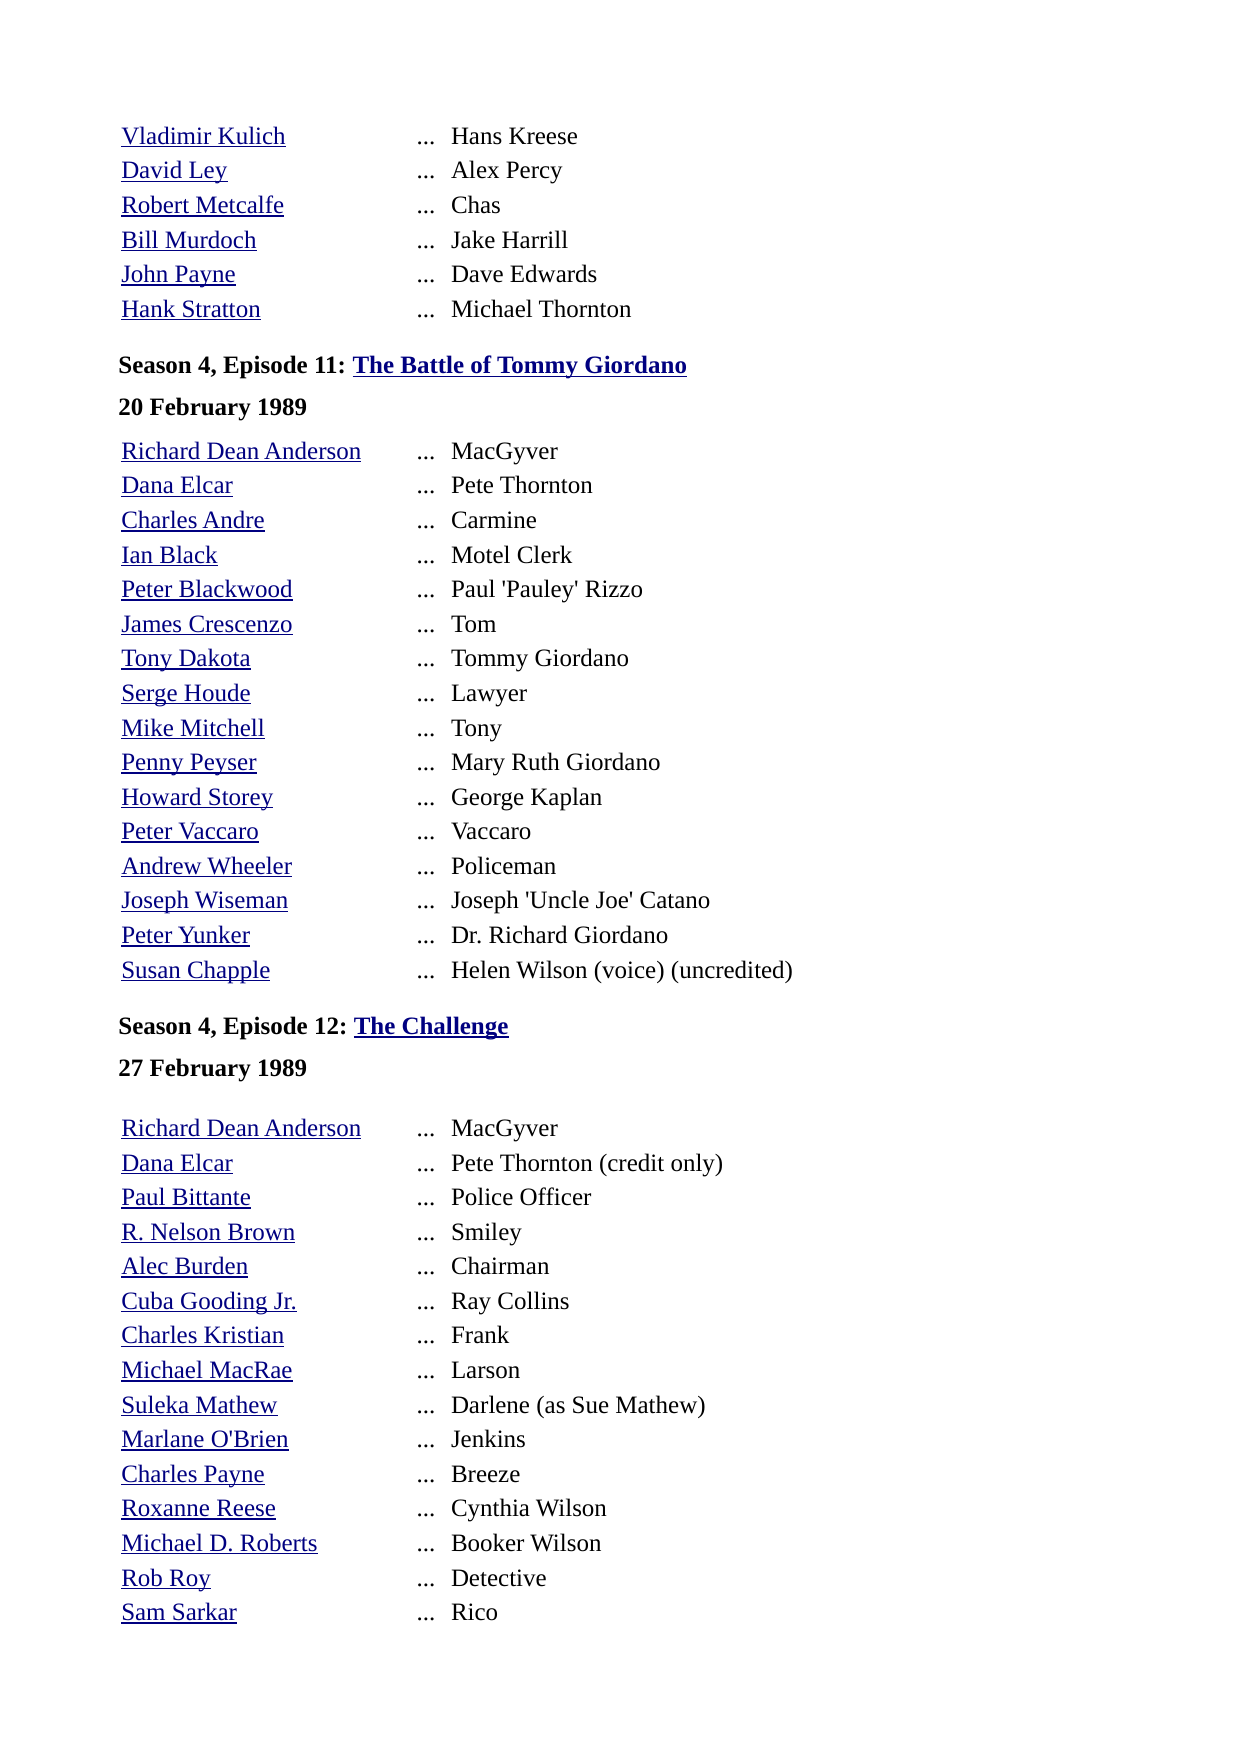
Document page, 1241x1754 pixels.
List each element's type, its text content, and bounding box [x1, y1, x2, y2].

table_cell ... [414, 291, 448, 326]
table_cell ... [414, 222, 448, 256]
table_cell ... [414, 1249, 448, 1283]
table_cell ... [414, 1283, 448, 1318]
table_cell Rico [448, 1594, 729, 1629]
table_cell Chas [448, 187, 705, 222]
table_cell Joseph 'Uncle Joe' Catano [448, 883, 799, 917]
table_cell ... [414, 814, 448, 848]
table_cell ... [414, 1491, 448, 1525]
table_cell Policeman [448, 848, 799, 883]
table_cell ... [414, 1560, 448, 1594]
subtitle Season 4, Episode 12: The Challenge [118, 1011, 1122, 1040]
table_cell ... [414, 537, 448, 571]
table_cell ... [414, 502, 448, 537]
table_cell Pete Thornton [448, 468, 799, 502]
table_cell Michael Thornton [448, 291, 705, 326]
table_cell ... [414, 1179, 448, 1214]
table_header MacGyver [448, 433, 799, 468]
table_cell Mary Ruth Giordano [448, 744, 799, 779]
table_cell Charles Andre [118, 502, 413, 537]
table_cell Alex Percy [448, 153, 705, 187]
table_cell ... [414, 468, 448, 502]
table_cell Frank [448, 1318, 729, 1352]
table_cell Paul 'Pauley' Rizzo [448, 571, 799, 606]
table_cell ... [414, 118, 448, 153]
table_cell Tony Dakota [118, 641, 413, 675]
table_cell Smiley [448, 1214, 729, 1248]
table_cell Tony [448, 710, 799, 744]
table_cell Howard Storey [118, 779, 413, 813]
table_header Richard Dean Anderson [118, 433, 413, 468]
table_cell ... [414, 606, 448, 641]
table_header Richard Dean Anderson [118, 1110, 413, 1145]
table_cell Ray Collins [448, 1283, 729, 1318]
table_cell R. Nelson Brown [118, 1214, 413, 1248]
table_cell Hans Kreese [448, 118, 705, 153]
table_cell ... [414, 1214, 448, 1248]
table_cell Marlane O'Brien [118, 1421, 413, 1456]
table_cell Dave Edwards [448, 256, 705, 291]
table_cell ... [414, 710, 448, 744]
table_cell Motel Clerk [448, 537, 799, 571]
table_cell George Kaplan [448, 779, 799, 813]
table_cell David Ley [118, 153, 413, 187]
table_cell Tommy Giordano [448, 641, 799, 675]
table_cell Jenkins [448, 1421, 729, 1456]
table_cell Booker Wilson [448, 1525, 729, 1560]
table_cell Chairman [448, 1249, 729, 1283]
table_cell Mike Mitchell [118, 710, 413, 744]
table_cell Peter Blackwood [118, 571, 413, 606]
table_cell ... [414, 883, 448, 917]
table_cell ... [414, 675, 448, 710]
table_cell ... [414, 1352, 448, 1387]
table_cell ... [414, 848, 448, 883]
table_cell Peter Yunker [118, 917, 413, 952]
table_cell Joseph Wiseman [118, 883, 413, 917]
table_cell ... [414, 744, 448, 779]
table_cell Andrew Wheeler [118, 848, 413, 883]
table_cell Bill Murdoch [118, 222, 413, 256]
table_cell Cynthia Wilson [448, 1491, 729, 1525]
table_cell Rob Roy [118, 1560, 413, 1594]
table_cell Darlene (as Sue Mathew) [448, 1387, 729, 1421]
table_cell Jake Harrill [448, 222, 705, 256]
table_cell Police Officer [448, 1179, 729, 1214]
table_cell Pete Thornton (credit only) [448, 1145, 729, 1179]
table_cell ... [414, 1145, 448, 1179]
text 27 February 1989 [118, 1053, 1122, 1110]
table_cell Hank Stratton [118, 291, 413, 326]
table_cell Michael MacRae [118, 1352, 413, 1387]
table_cell ... [414, 1594, 448, 1629]
table_header ... [414, 1110, 448, 1145]
table_cell Detective [448, 1560, 729, 1594]
text 20 February 1989 [118, 392, 1122, 421]
table_cell Michael D. Roberts [118, 1525, 413, 1560]
table_cell Vladimir Kulich [118, 118, 413, 153]
table_cell ... [414, 187, 448, 222]
subtitle Season 4, Episode 11: The Battle of Tommy Giordano [118, 351, 1122, 379]
table_header ... [414, 433, 448, 468]
table_cell ... [414, 917, 448, 952]
table_cell Dana Elcar [118, 1145, 413, 1179]
table_cell Tom [448, 606, 799, 641]
table_cell Suleka Mathew [118, 1387, 413, 1421]
table_cell Charles Kristian [118, 1318, 413, 1352]
table_cell ... [414, 1456, 448, 1491]
table_cell Peter Vaccaro [118, 814, 413, 848]
table_cell Sam Sarkar [118, 1594, 413, 1629]
table_cell ... [414, 1318, 448, 1352]
table_cell Dana Elcar [118, 468, 413, 502]
table_cell Dr. Richard Giordano [448, 917, 799, 952]
table_cell Vaccaro [448, 814, 799, 848]
table_cell Alec Burden [118, 1249, 413, 1283]
table_cell ... [414, 256, 448, 291]
table_cell Ian Black [118, 537, 413, 571]
table_header MacGyver [448, 1110, 729, 1145]
table_cell ... [414, 1421, 448, 1456]
table_cell Cuba Gooding Jr. [118, 1283, 413, 1318]
table_cell Breeze [448, 1456, 729, 1491]
table_cell Penny Peyser [118, 744, 413, 779]
table_cell ... [414, 952, 448, 986]
table_cell ... [414, 1525, 448, 1560]
table_cell ... [414, 1387, 448, 1421]
table_cell Carmine [448, 502, 799, 537]
table_cell Roxanne Reese [118, 1491, 413, 1525]
table_cell Serge Houde [118, 675, 413, 710]
table_cell ... [414, 153, 448, 187]
table_cell Helen Wilson (voice) (uncredited) [448, 952, 799, 986]
table_cell Larson [448, 1352, 729, 1387]
table_cell ... [414, 571, 448, 606]
table_cell Paul Bittante [118, 1179, 413, 1214]
table_cell Charles Payne [118, 1456, 413, 1491]
table_cell ... [414, 641, 448, 675]
table_cell ... [414, 779, 448, 813]
table_cell Robert Metcalfe [118, 187, 413, 222]
table_cell Lawyer [448, 675, 799, 710]
table_cell Susan Chapple [118, 952, 413, 986]
table_cell John Payne [118, 256, 413, 291]
table_cell James Crescenzo [118, 606, 413, 641]
